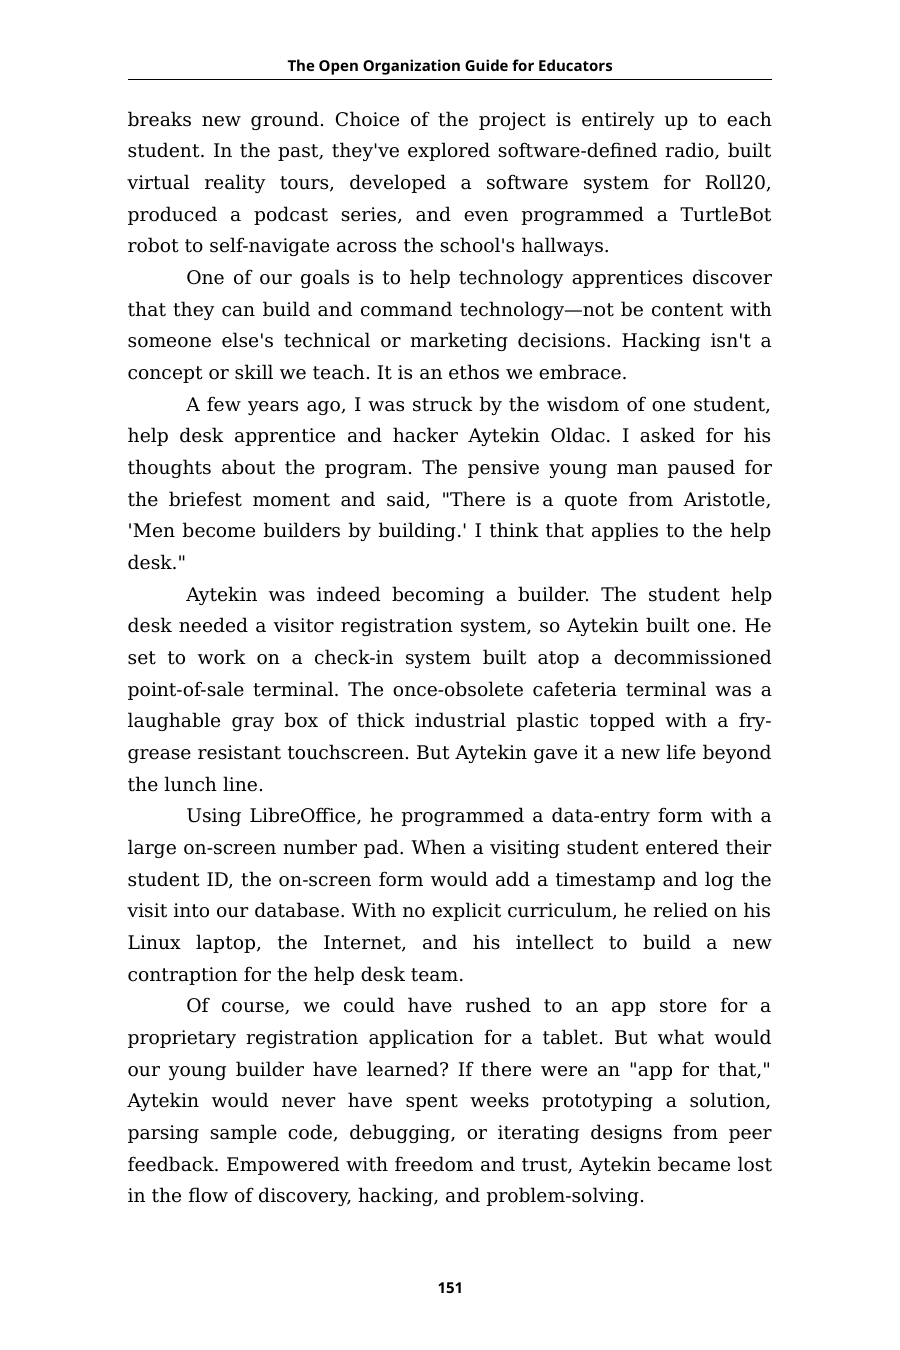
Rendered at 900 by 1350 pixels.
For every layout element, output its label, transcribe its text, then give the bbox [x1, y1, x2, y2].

text A few years ago, I was struck by the wisdom of one student, help desk apprentice and hacker Aytekin Oldac. I asked for his thoughts about the program. The pensive young man paused for the briefest moment and said, "There is a quote from Aristotle, 'Men become builders by building.' I think that applies to the help desk." [127, 394, 772, 574]
text Aytekin was indeed becoming a builder. The student help desk needed a visitor registration system, so Aytekin built one. He set to work on a check-in system built atop a decommissioned point-of-sale terminal. The once-obsolete cafeteria terminal was a laughable gray box of thick industrial plastic topped with a fry-grease resistant touchscreen. But Aytekin gave it a new life beyond the lunch line. [127, 584, 772, 796]
text Using LibreOffice, he programmed a data-entry form with a large on-screen number pad. When a visiting student entered their student ID, the on-screen form would add a timestamp and log the visit into our database. With no explicit curriculum, he relied on his Linux laptop, the Internet, and his intellect to build a new contraption for the help desk team. [127, 805, 772, 986]
text breaks new ground. Choice of the project is entirely up to each student. In the past, they've explored software-defined radio, built virtual reality tours, developed a software system for Roll20, produced a podcast series, and even programmed a TurtleBot robot to self-navigate across the school's hallways. [127, 109, 772, 257]
text One of our goals is to help technology apprentices discover that they can build and command technology—not be content with someone else's technical or marketing decisions. Hacking isn't a concept or skill we teach. It is an ethos we embrace. [127, 267, 772, 384]
text Of course, we could have rushed to an app store for a proprietary registration application for a tablet. But what would our young builder have learned? If there were an "app for that," Aytekin would never have spent weeks prototyping a solution, parsing sample code, debugging, or iterating designs from peer feedback. Empowered with freedom and trust, Aytekin became lost in the flow of discovery, hacking, and problem-solving. [127, 995, 772, 1207]
